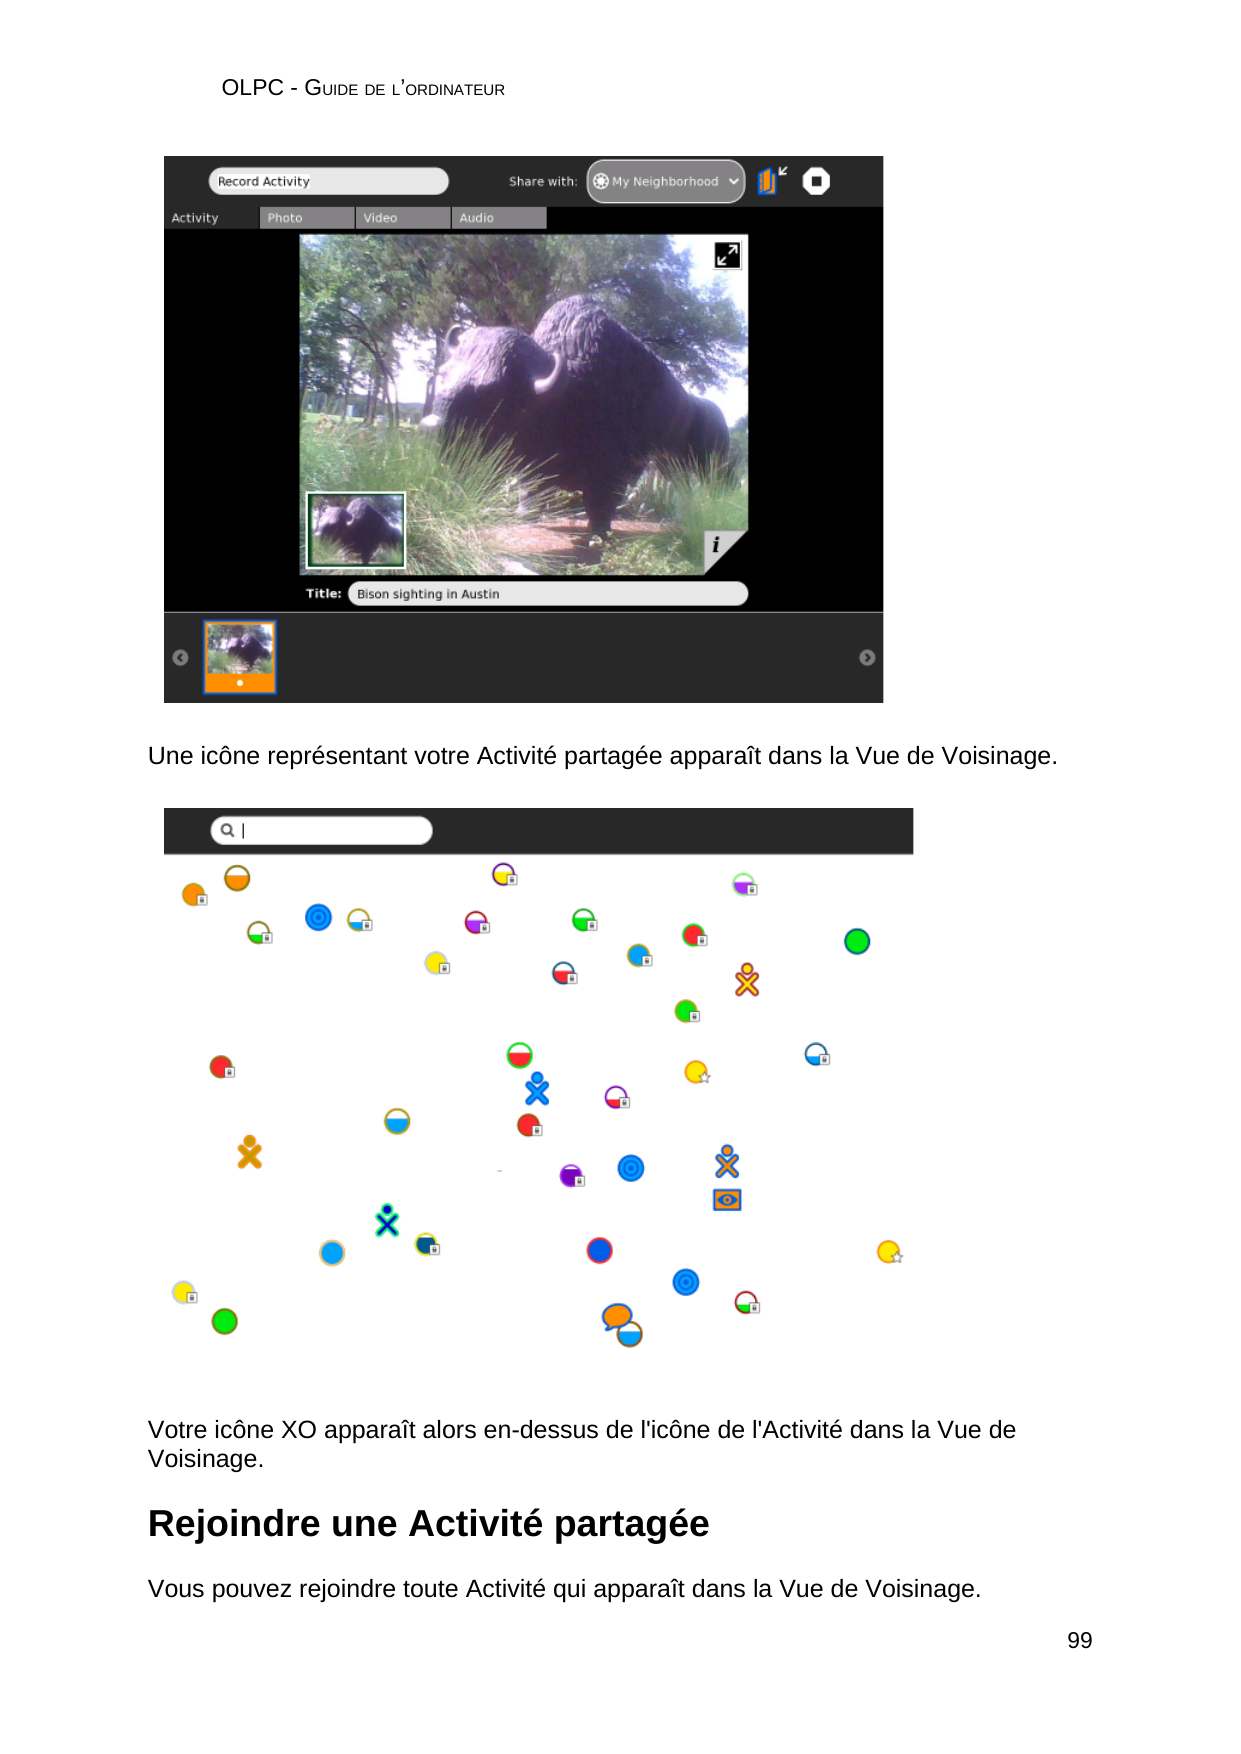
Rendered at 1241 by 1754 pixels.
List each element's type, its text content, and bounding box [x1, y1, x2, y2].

picture [164, 156, 884, 703]
text Vous pouvez rejoindre toute Activité qui apparaît dans la Vue de Voisinage. [148, 1574, 1092, 1603]
picture [164, 808, 914, 1377]
text Une icône représentant votre Activité partagée apparaît dans la Vue de Voisinage. [148, 741, 1092, 770]
text Rejoindre une Activité partagée [148, 1502, 1092, 1545]
text Votre icône XO apparaît alors en-dessus de l'icône de l'Activité dans la Vue de Voisinage. [148, 1415, 1092, 1472]
